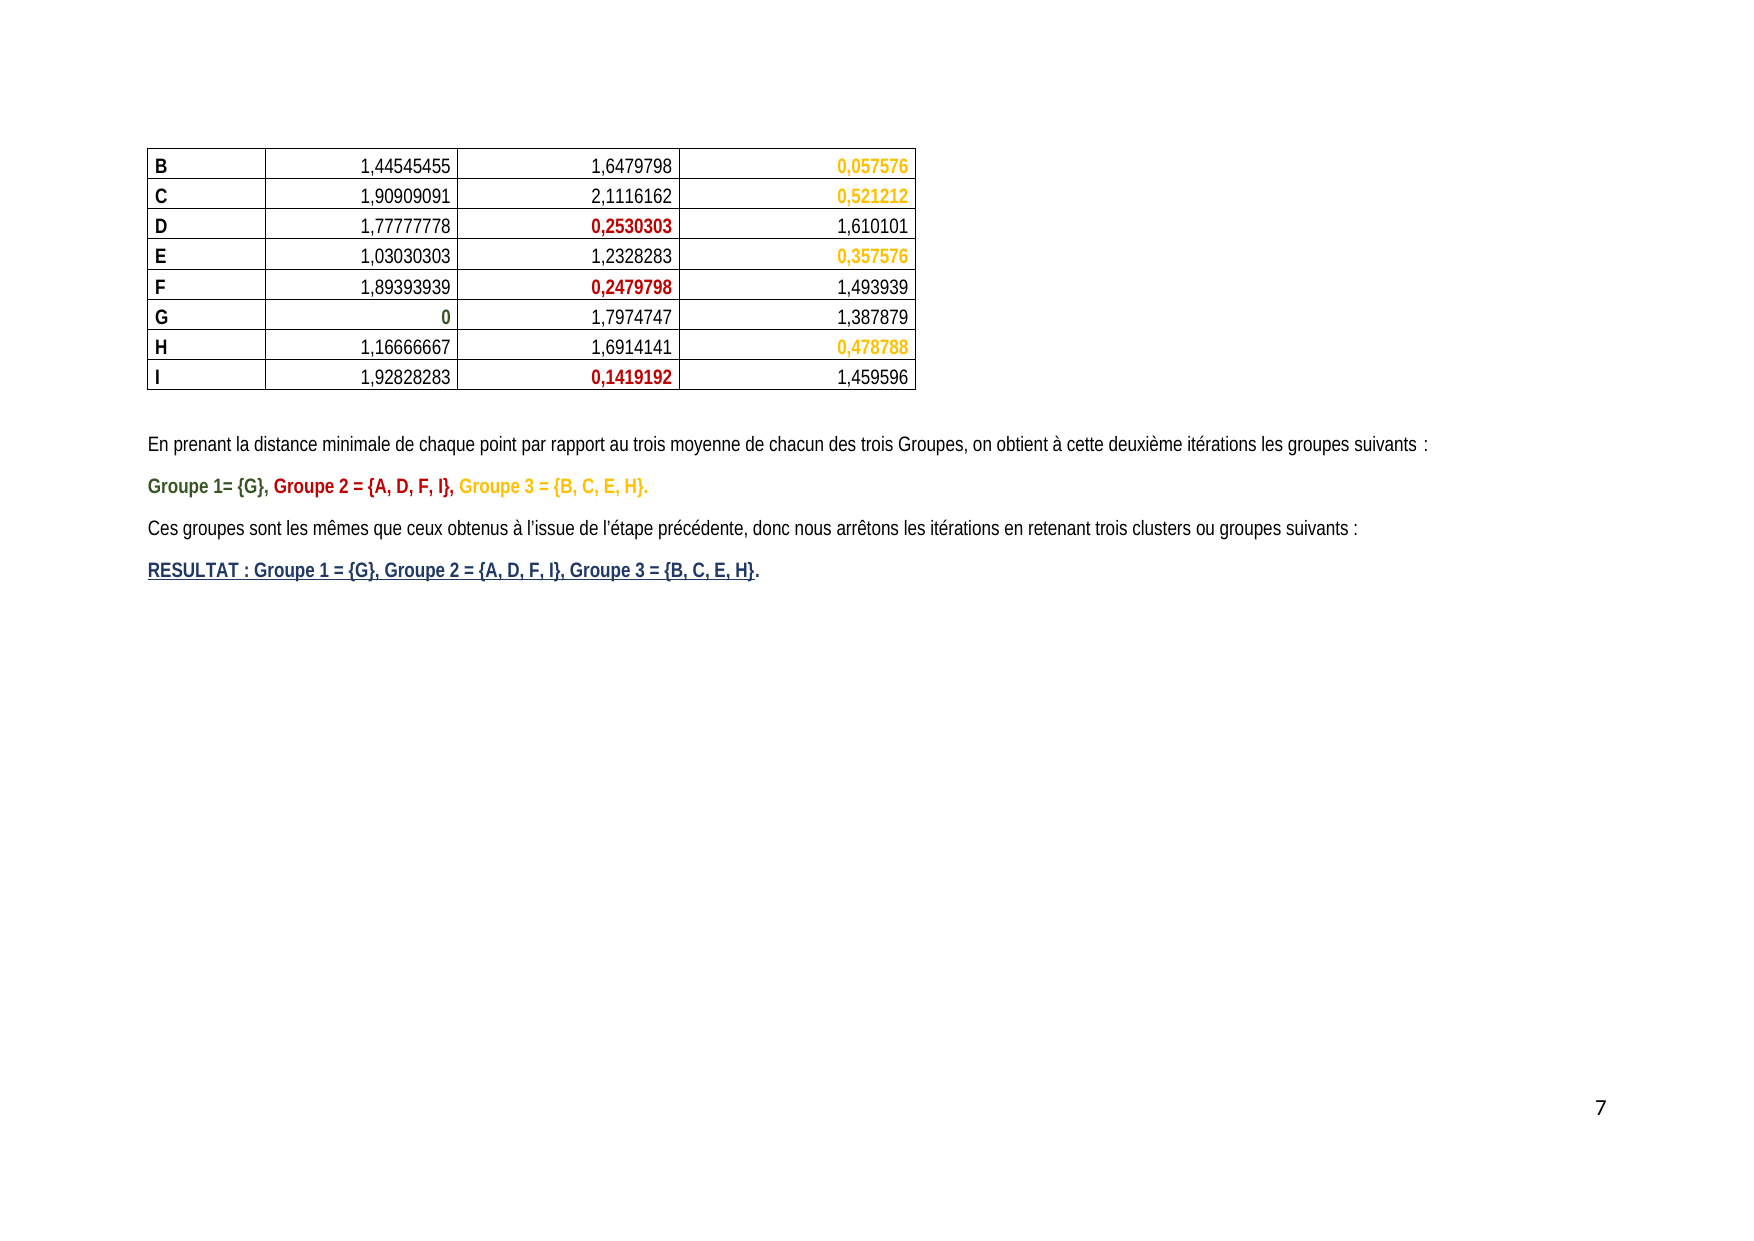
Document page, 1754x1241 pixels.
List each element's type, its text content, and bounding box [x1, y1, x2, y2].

table_cell 0,057576 [680, 149, 915, 178]
table_cell 1,459596 [680, 360, 915, 389]
table_cell 1,387879 [680, 300, 915, 329]
table_cell 1,89393939 [266, 270, 457, 299]
table_cell 0,478788 [680, 330, 915, 359]
table_cell 1,90909091 [266, 179, 457, 208]
table_cell 1,77777778 [266, 209, 457, 238]
table_cell 1,03030303 [266, 239, 457, 268]
text En prenant la distance minimale de chaque point par rapport au trois moyenne de chacun des trois Groupes, on obtient à cette deuxième itérations les groupes suivants : [148, 432, 1606, 456]
text Ces groupes sont les mêmes que ceux obtenus à l’issue de l’étape précédente, donc nous arrêtons les itérations en retenant trois clusters ou groupes suivants : [148, 516, 1606, 540]
table_cell H [148, 330, 265, 359]
table_cell I [148, 360, 265, 389]
table_cell D [148, 209, 265, 238]
table_cell 0,521212 [680, 179, 915, 208]
text Groupe 1= {G}, Groupe 2 = {A, D, F, I}, Groupe 3 = {B, C, E, H}. [148, 474, 1606, 498]
table_cell B [148, 149, 265, 178]
table_cell 0,1419192 [458, 360, 679, 389]
table_cell 0 [266, 300, 457, 329]
table_cell F [148, 270, 265, 299]
table_cell 1,92828283 [266, 360, 457, 389]
table_cell 1,610101 [680, 209, 915, 238]
table_cell 1,6914141 [458, 330, 679, 359]
table_cell 0,2479798 [458, 270, 679, 299]
table_cell 1,44545455 [266, 149, 457, 178]
table_cell 1,16666667 [266, 330, 457, 359]
table_cell G [148, 300, 265, 329]
table_cell 2,1116162 [458, 179, 679, 208]
table_cell C [148, 179, 265, 208]
table_cell E [148, 239, 265, 268]
table_cell 0,2530303 [458, 209, 679, 238]
table_cell 1,2328283 [458, 239, 679, 268]
table_cell 0,357576 [680, 239, 915, 268]
table_cell 1,7974747 [458, 300, 679, 329]
table_cell 1,493939 [680, 270, 915, 299]
text RESULTAT : Groupe 1 = {G}, Groupe 2 = {A, D, F, I}, Groupe 3 = {B, C, E, H}. [148, 558, 1606, 582]
table_cell 1,6479798 [458, 149, 679, 178]
